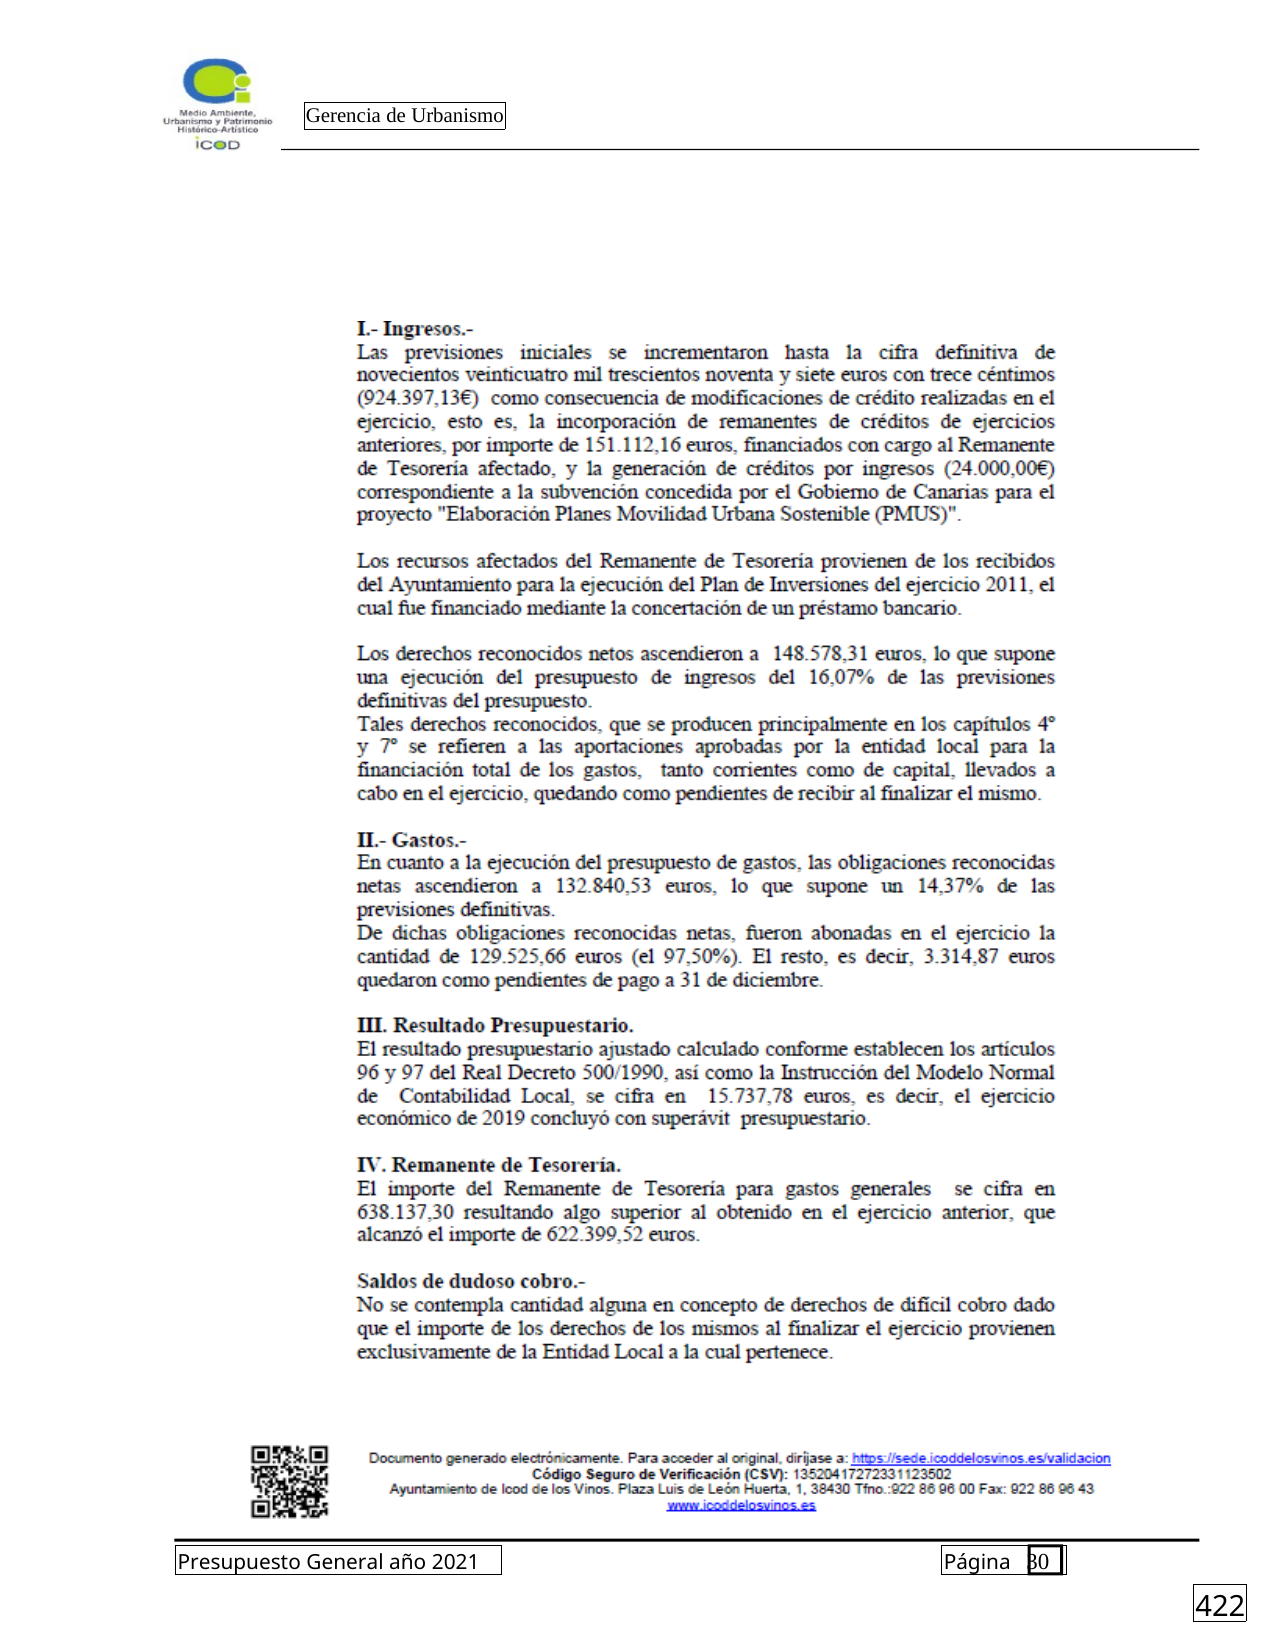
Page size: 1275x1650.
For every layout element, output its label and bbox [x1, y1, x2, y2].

picture [153, 46, 281, 170]
picture [248, 321, 1112, 1519]
